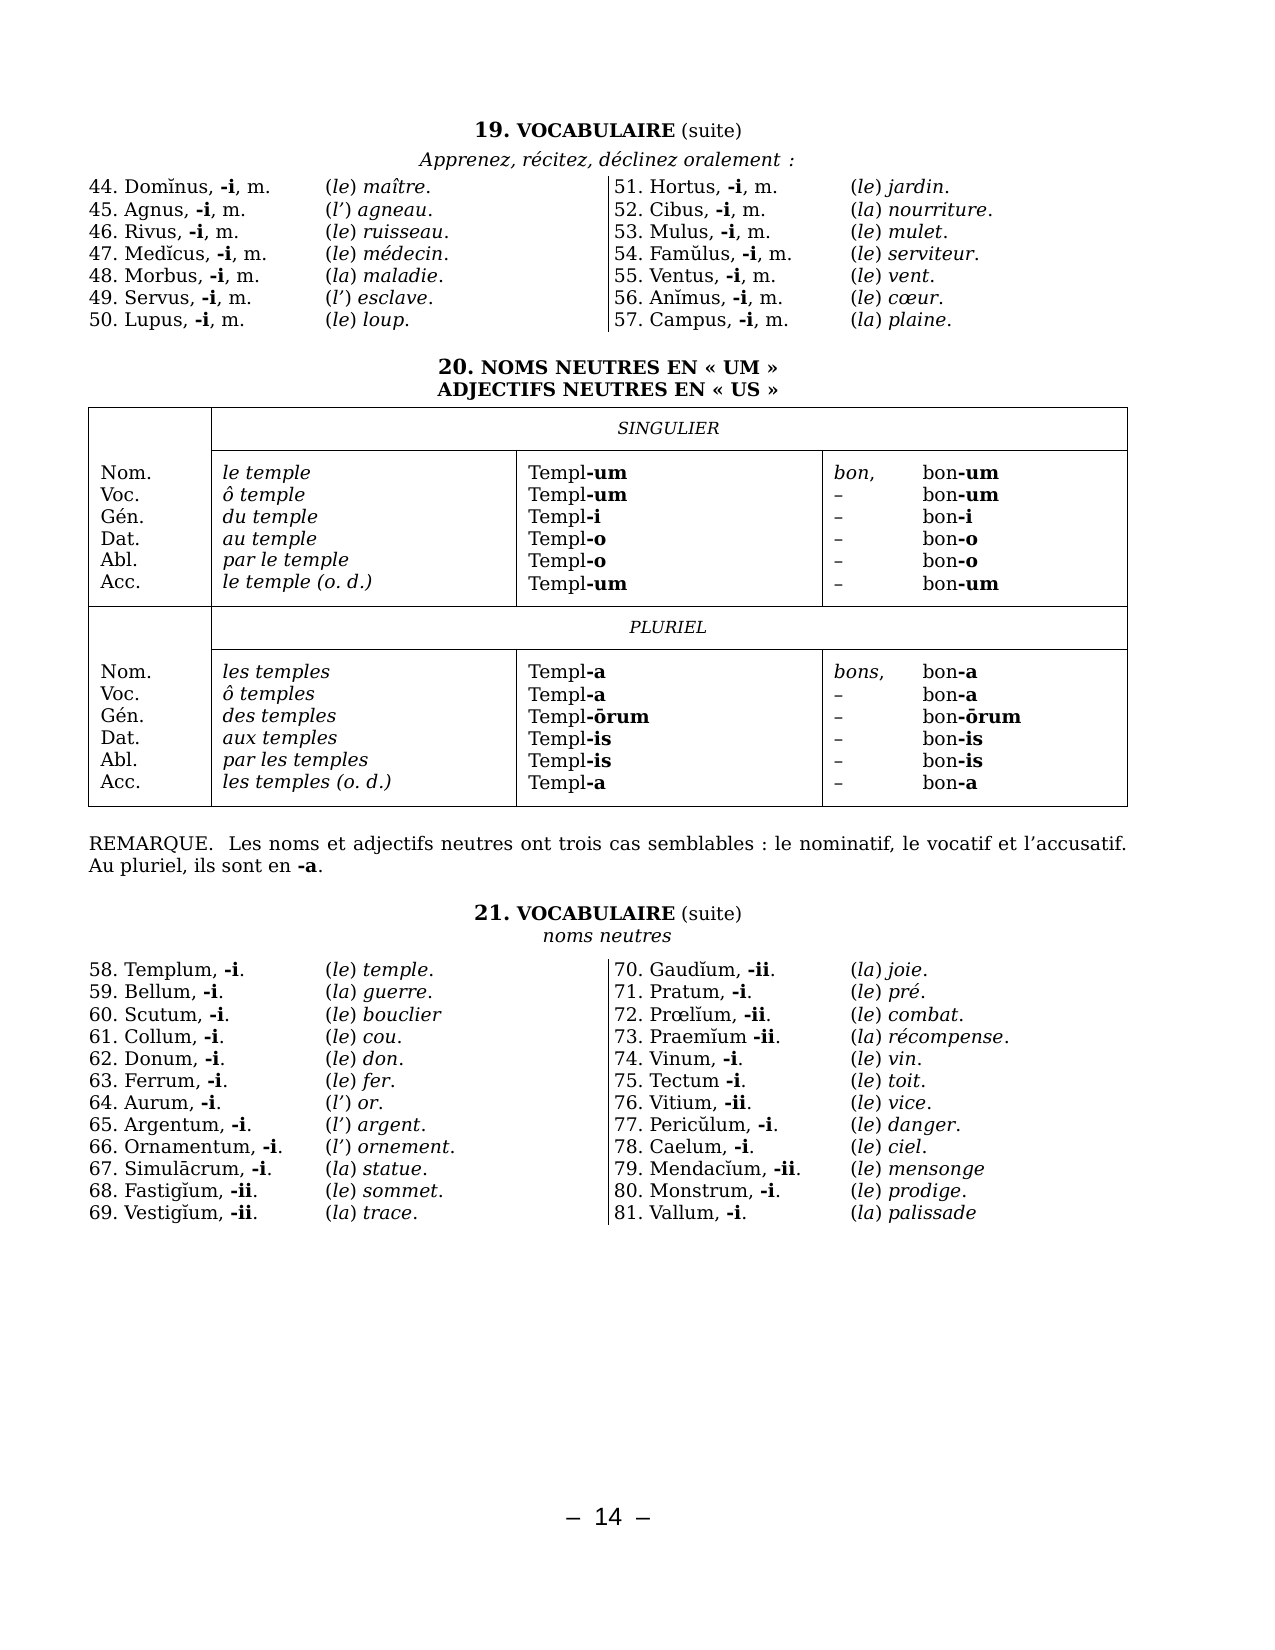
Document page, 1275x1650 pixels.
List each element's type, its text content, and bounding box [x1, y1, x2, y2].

text Apprenez, récitez, déclinez oralement : [88, 148, 1127, 170]
table_cell Nom. Voc. Gén. Dat. Abl. Acc. [89, 450, 211, 606]
text 51. Hortus, -i, m. (le) jardin. 52. Cibus, -i, m. (la) nourriture. 53. Mulus, -i, m. (le) mulet. 54. Famŭlus, -i, m. (le) serviteur. 55. Ventus, -i, m. (le) vent. 56. Anĭmus, -i, m. (le) cœur. 57. Campus, -i, m. (la) plaine. [614, 176, 1127, 331]
table_header SINGULIER [212, 408, 1127, 450]
table_cell bons, bon-a – bon-a – bon-ōrum – bon-is – bon-is – bon-a [823, 650, 1127, 806]
text 21. VOCABULAIRE (suite) noms neutres [88, 901, 1127, 947]
text REMARQUE. Les noms et adjectifs neutres ont trois cas semblables : le nominatif, le vocatif et l’accusatif. Au pluriel, ils sont en -a. [88, 812, 1127, 877]
text 70. Gaudĭum, -ii. (la) joie. 71. Pratum, -i. (le) pré. 72. Prœlĭum, -ii. (le) combat. 73. Praemĭum -ii. (la) récompense. 74. Vinum, -i. (le) vin. 75. Tectum -i. (le) toit. 76. Vitium, -ii. (le) vice. 77. Pericŭlum, -i. (le) danger. 78. Caelum, -i. (le) ciel. 79. Mendacĭum, -ii. (le) mensonge 80. Monstrum, -i. (le) prodige. 81. Vallum, -i. (la) palissade [614, 959, 1127, 1224]
table_header [89, 408, 211, 450]
table_cell bon, bon-um – bon-um – bon-i – bon-o – bon-o – bon-um [823, 451, 1127, 606]
table_cell Templ-um Templ-um Templ-i Templ-o Templ-o Templ-um [517, 451, 822, 606]
text 44. Domĭnus, -i, m. (le) maître. 45. Agnus, -i, m. (l’) agneau. 46. Rivus, -i, m. (le) ruisseau. 47. Medĭcus, -i, m. (le) médecin. 48. Morbus, -i, m. (la) maladie. 49. Servus, -i, m. (l’) esclave. 50. Lupus, -i, m. (le) loup. [88, 176, 602, 331]
table_cell Templ-a Templ-a Templ-ōrum Templ-is Templ-is Templ-a [517, 650, 822, 806]
text 58. Templum, -i. (le) temple. 59. Bellum, -i. (la) guerre. 60. Scutum, -i. (le) bouclier 61. Collum, -i. (le) cou. 62. Donum, -i. (le) don. 63. Ferrum, -i. (le) fer. 64. Aurum, -i. (l’) or. 65. Argentum, -i. (l’) argent. 66. Ornamentum, -i. (l’) ornement. 67. Simulācrum, -i. (la) statue. 68. Fastigĭum, -ii. (le) sommet. 69. Vestigĭum, -ii. (la) trace. [88, 959, 602, 1224]
table_header [89, 607, 211, 649]
table_cell Nom. Voc. Gén. Dat. Abl. Acc. [89, 649, 211, 806]
table_header PLURIEL [212, 607, 1127, 649]
text 20. NOMS NEUTRES EN « UM » ADJECTIFS NEUTRES EN « US » [88, 354, 1127, 401]
text 19. VOCABULAIRE (suite) [88, 118, 1127, 143]
table_cell les temples ô temples des temples aux temples par les temples les temples (o. d.) [212, 650, 516, 806]
table_cell le temple ô temple du temple au temple par le temple le temple (o. d.) [212, 451, 516, 606]
